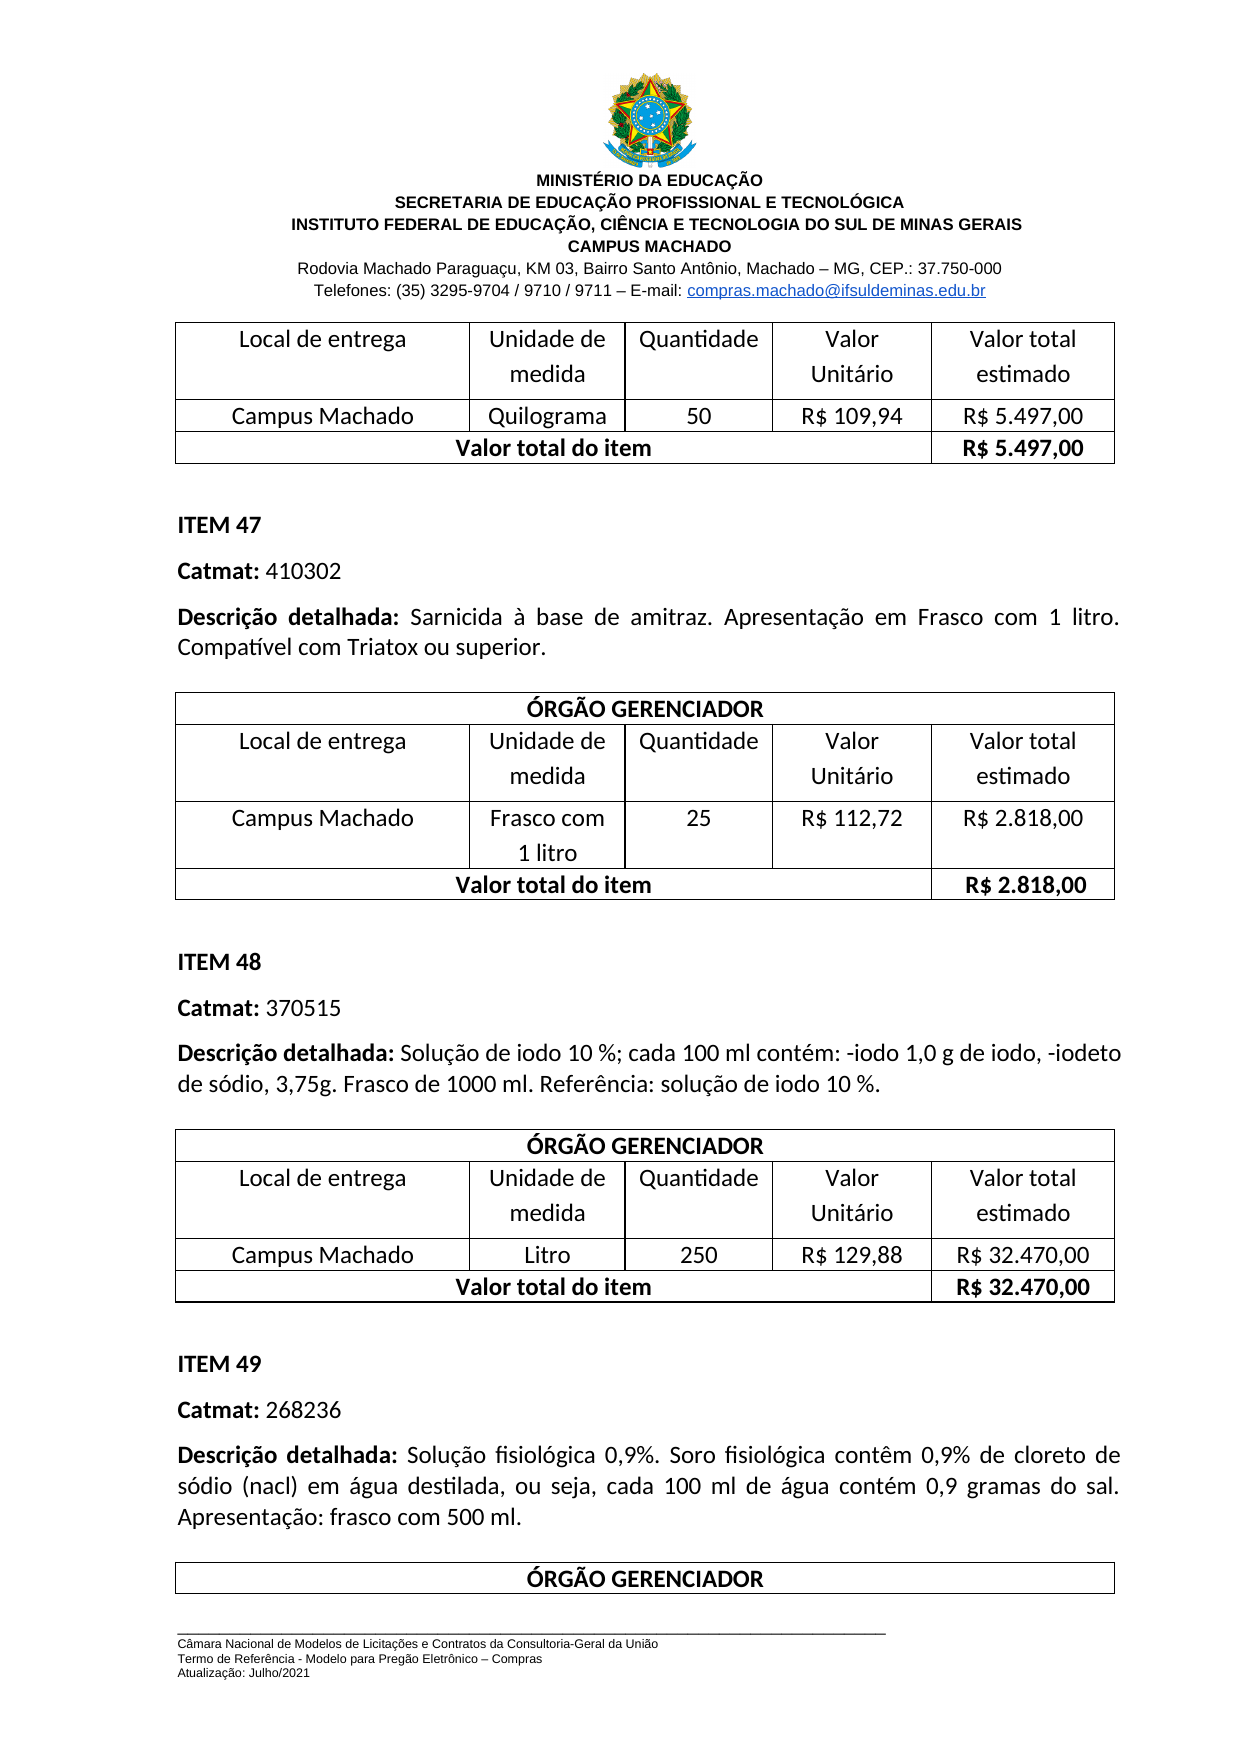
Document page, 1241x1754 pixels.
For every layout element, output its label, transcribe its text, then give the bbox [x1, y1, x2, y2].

text Catmat: 370515 [177, 992, 1122, 1022]
table_header ÓRGÃO GERENCIADOR [176, 693, 1114, 724]
table_cell Quilograma [470, 400, 624, 431]
table_cell Local de entrega [176, 1162, 469, 1238]
table_cell R$ 32.470,00 [932, 1239, 1114, 1270]
table_cell Local de entrega [176, 725, 469, 801]
table_cell R$ 129,88 [773, 1239, 931, 1270]
table_cell R$ 2.818,00 [932, 802, 1114, 868]
table_cell Campus Machado [176, 1239, 469, 1270]
table_cell 50 [626, 400, 772, 431]
table_cell Unidade de medida [470, 323, 624, 399]
text ITEM 47 [177, 509, 1122, 540]
table_cell Quantidade [626, 725, 772, 801]
table_cell Unidade de medida [470, 1162, 624, 1238]
table_cell R$ 32.470,00 [932, 1271, 1114, 1301]
table_cell Valor total do item [176, 432, 931, 462]
table_cell Valor Unitário [773, 1162, 931, 1238]
picture [603, 73, 697, 168]
text Descrição detalhada: Sarnicida à base de amitraz. Apresentação em Frasco com 1 litro. Compatível com Triatox ou superior. [177, 601, 1122, 662]
table_cell 250 [626, 1239, 772, 1270]
table_cell R$ 5.497,00 [932, 432, 1114, 462]
text Descrição detalhada: Solução de iodo 10 %; cada 100 ml contém: -iodo 1,0 g de iodo, -iodeto de sódio, 3,75g. Frasco de 1000 ml. Referência: solução de iodo 10 %. [177, 1038, 1122, 1099]
table_cell R$ 109,94 [773, 400, 931, 431]
table_cell Valor total estimado [932, 725, 1114, 801]
text Catmat: 268236 [177, 1394, 1122, 1424]
text ITEM 49 [177, 1348, 1122, 1379]
table_cell Valor total do item [176, 1271, 931, 1301]
table_cell Valor total do item [176, 869, 931, 899]
table_cell Quantidade [626, 323, 772, 399]
table_cell Unidade de medida [470, 725, 624, 801]
table_cell Campus Machado [176, 400, 469, 431]
table_cell Valor Unitário [773, 323, 931, 399]
table_header ÓRGÃO GERENCIADOR [176, 1563, 1114, 1593]
table_cell 25 [626, 802, 772, 868]
table_cell R$ 112,72 [773, 802, 931, 868]
table_header ÓRGÃO GERENCIADOR [176, 1130, 1114, 1161]
table_cell Valor total estimado [932, 323, 1114, 399]
table_cell Quantidade [626, 1162, 772, 1238]
table_cell Valor total estimado [932, 1162, 1114, 1238]
table_cell Frasco com 1 litro [470, 802, 624, 868]
table_cell R$ 5.497,00 [932, 400, 1114, 431]
text Catmat: 410302 [177, 555, 1122, 585]
text ITEM 48 [177, 946, 1122, 977]
table_cell Campus Machado [176, 802, 469, 868]
table_cell Valor Unitário [773, 725, 931, 801]
table_cell Litro [470, 1239, 624, 1270]
table_cell Local de entrega [176, 323, 469, 399]
picture [643, 163, 658, 168]
text Descrição detalhada: Solução fisiológica 0,9%. Soro fisiológica contêm 0,9% de cloreto de sódio (nacl) em água destilada, ou seja, cada 100 ml de água contém 0,9 gramas do sal. Apresentação: frasco com 500 ml. [177, 1439, 1122, 1531]
table_cell R$ 2.818,00 [932, 869, 1114, 899]
picture [669, 149, 680, 155]
